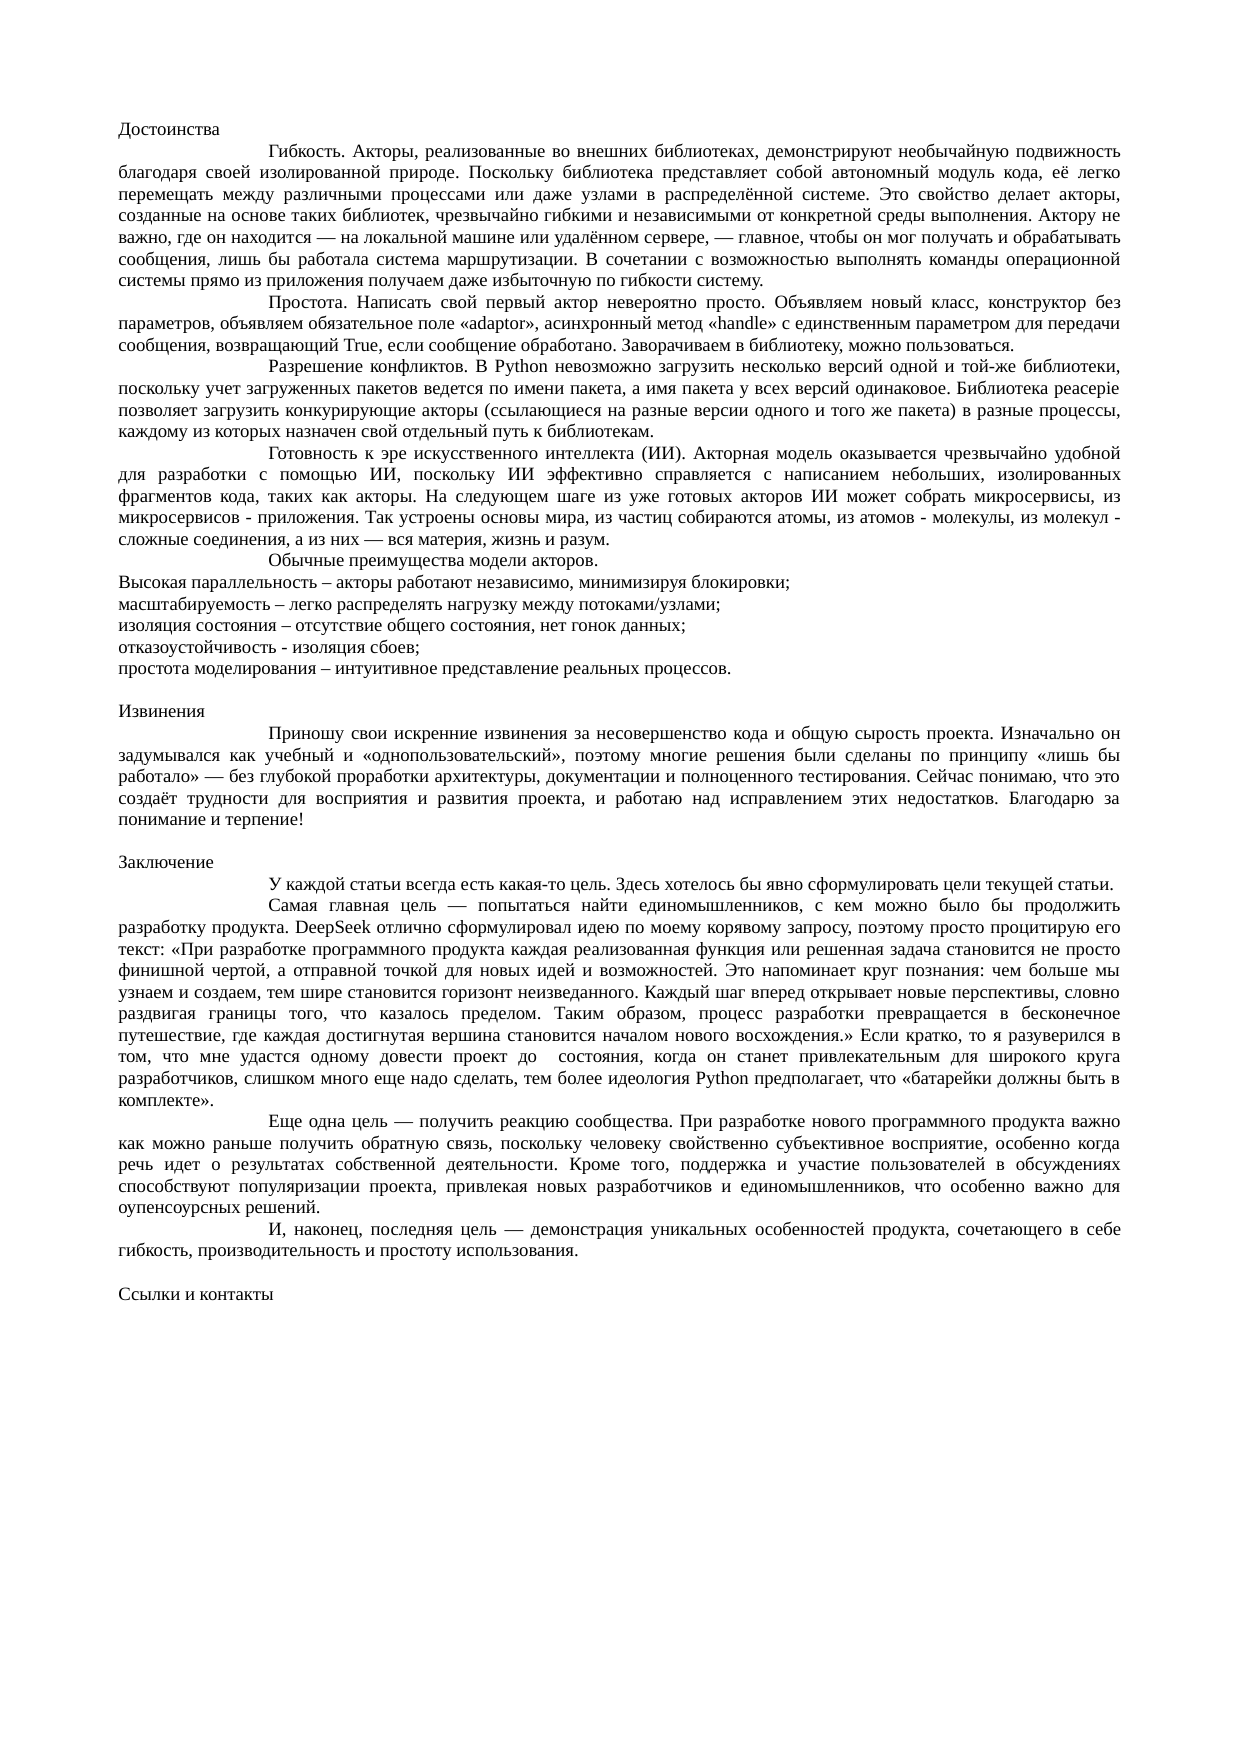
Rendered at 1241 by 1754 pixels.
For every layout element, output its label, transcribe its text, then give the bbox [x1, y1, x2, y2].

text И, наконец, последняя цель — демонстрация уникальных особенностей продукта, сочетающего в себе гибкость, производительность и простоту использования. [118, 1218, 1122, 1261]
text Обычные преимущества модели акторов. [118, 549, 1122, 571]
text Высокая параллельность – акторы работают независимо, минимизируя блокировки; [118, 571, 1122, 592]
text Гибкость. Акторы, реализованные во внешних библиотеках, демонстрируют необычайную подвижность благодаря своей изолированной природе. Поскольку библиотека представляет собой автономный модуль кода, её легко перемещать между различными процессами или даже узлами в распределённой системе. Это свойство делает акторы, созданные на основе таких библиотек, чрезвычайно гибкими и независимыми от конкретной среды выполнения. Актору не важно, где он находится — на локальной машине или удалённом сервере, — главное, чтобы он мог получать и обрабатывать сообщения, лишь бы работала система маршрутизации. В сочетании с возможностью выполнять команды операционной системы прямо из приложения получаем даже избыточную по гибкости систему. [118, 140, 1122, 291]
text Готовность к эре искусственного интеллекта (ИИ). Акторная модель оказывается чрезвычайно удобной для разработки с помощью ИИ, поскольку ИИ эффективно справляется с написанием небольших, изолированных фрагментов кода, таких как акторы. На следующем шаге из уже готовых акторов ИИ может собрать микросервисы, из микросервисов - приложения. Так устроены основы мира, из частиц собираются атомы, из атомов - молекулы, из молекул - сложные соединения, а из них — вся материя, жизнь и разум. [118, 442, 1122, 549]
text Простота. Написать свой первый актор невероятно просто. Объявляем новый класс, конструктор без параметров, объявляем обязательное поле «adaptor», асинхронный метод «handle» с единственным параметром для передачи сообщения, возвращающий True, если сообщение обработано. Заворачиваем в библиотеку, можно пользоваться. [118, 291, 1122, 355]
text У каждой статьи всегда есть какая-то цель. Здесь хотелось бы явно сформулировать цели текущей статьи. [118, 873, 1122, 894]
text Достоинства [118, 118, 1122, 140]
text отказоустойчивость - изоляция сбоев; [118, 636, 1122, 657]
text Разрешение конфликтов. В Python невозможно загрузить несколько версий одной и той-же библиотеки, поскольку учет загруженных пакетов ведется по имени пакета, а имя пакета у всех версий одинаковое. Библиотека peacepie позволяет загрузить конкурирующие акторы (ссылающиеся на разные версии одного и того же пакета) в разные процессы, каждому из которых назначен свой отдельный путь к библиотекам. [118, 355, 1122, 442]
text Еще одна цель — получить реакцию сообщества. При разработке нового программного продукта важно как можно раньше получить обратную связь, поскольку человеку свойственно субъективное восприятие, особенно когда речь идет о результатах собственной деятельности. Кроме того, поддержка и участие пользователей в обсуждениях способствуют популяризации проекта, привлекая новых разработчиков и единомышленников, что особенно важно для оупенсоурсных решений. [118, 1110, 1122, 1218]
text Самая главная цель — попытаться найти единомышленников, с кем можно было бы продолжить разработку продукта. DeepSeek отлично сформулировал идею по моему корявому запросу, поэтому просто процитирую его текст: «При разработке программного продукта каждая реализованная функция или решенная задача становится не просто финишной чертой, а отправной точкой для новых идей и возможностей. Это напоминает круг познания: чем больше мы узнаем и создаем, тем шире становится горизонт неизведанного. Каждый шаг вперед открывает новые перспективы, словно раздвигая границы того, что казалось пределом. Таким образом, процесс разработки превращается в бесконечное путешествие, где каждая достигнутая вершина становится началом нового восхождения.» Если кратко, то я разуверился в том, что мне удастся одному довести проект до состояния, когда он станет привлекательным для широкого круга разработчиков, слишком много еще надо сделать, тем более идеология Python предполагает, что «батарейки должны быть в комплекте». [118, 894, 1122, 1110]
text изоляция состояния – отсутствие общего состояния, нет гонок данных; [118, 614, 1122, 636]
text Заключение [118, 851, 1122, 873]
text Извинения [118, 700, 1122, 722]
text Ссылки и контакты [118, 1282, 1122, 1304]
text масштабируемость – легко распределять нагрузку между потоками/узлами; [118, 592, 1122, 614]
text Приношу свои искренние извинения за несовершенство кода и общую сырость проекта. Изначально он задумывался как учебный и «однопользовательский», поэтому многие решения были сделаны по принципу «лишь бы работало» — без глубокой проработки архитектуры, документации и полноценного тестирования. Сейчас понимаю, что это создаёт трудности для восприятия и развития проекта, и работаю над исправлением этих недостатков. Благодарю за понимание и терпение! [118, 722, 1122, 830]
text простота моделирования – интуитивное представление реальных процессов. [118, 657, 1122, 679]
